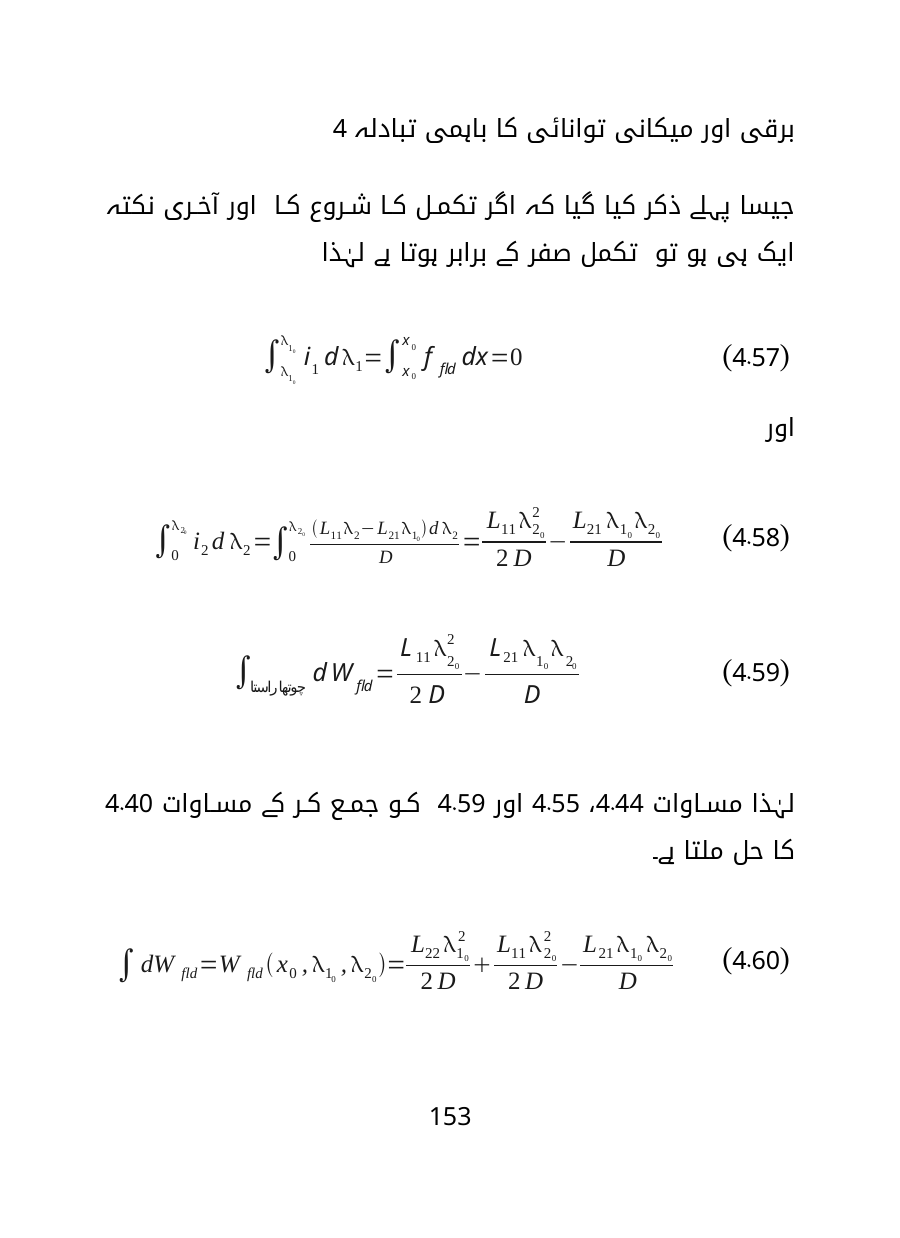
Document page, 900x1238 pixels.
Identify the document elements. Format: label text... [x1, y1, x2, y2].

table_header (4.57) [671, 324, 795, 404]
text اور [105, 404, 795, 451]
table_header [105, 922, 698, 1014]
text جیسا پہلے ذکر کیا گیا کہ اگر تکمل کا شروع کا اور آخری نکتہ ایک ہی ہو تو تکمل صفر کے برابر ہوتا ہے لہٰذا [105, 182, 795, 277]
table_header [105, 324, 671, 404]
text لہٰذا مساوات 4.44، 4.55 اور 4.59 کو جمع کر کے مساوات 4.40 کا حل ملتا ہے۔ [105, 780, 795, 875]
table_header (4.59) [699, 624, 795, 734]
table_header (4.60) [698, 922, 795, 1014]
table_header [105, 498, 702, 590]
table_header [105, 624, 699, 734]
table_header (4.58) [702, 498, 795, 590]
